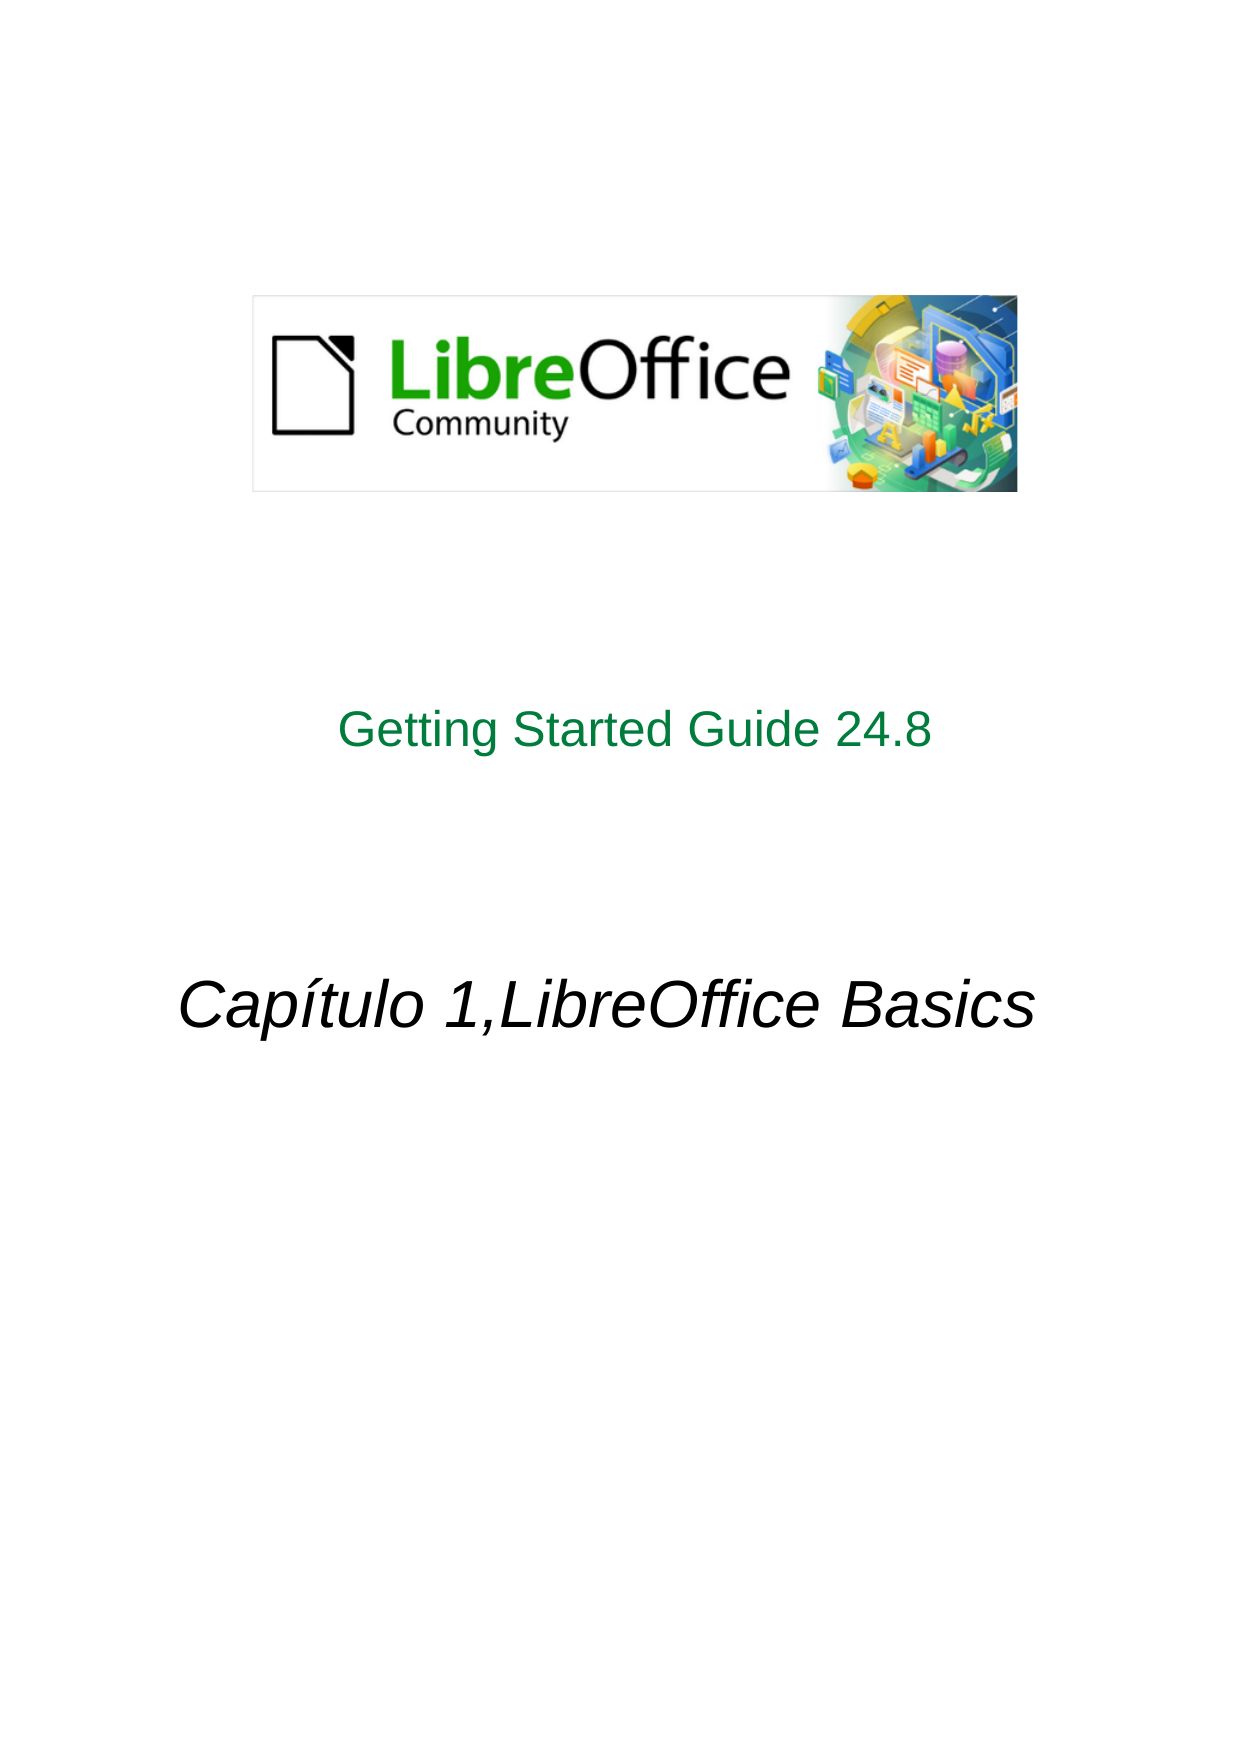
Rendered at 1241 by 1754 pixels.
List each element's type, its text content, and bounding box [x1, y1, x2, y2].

picture [252, 295, 1018, 492]
title Capítulo 1,LibreOffice Basics [177, 965, 1093, 1042]
text Guia de Introdução 24.8 [177, 699, 1093, 757]
